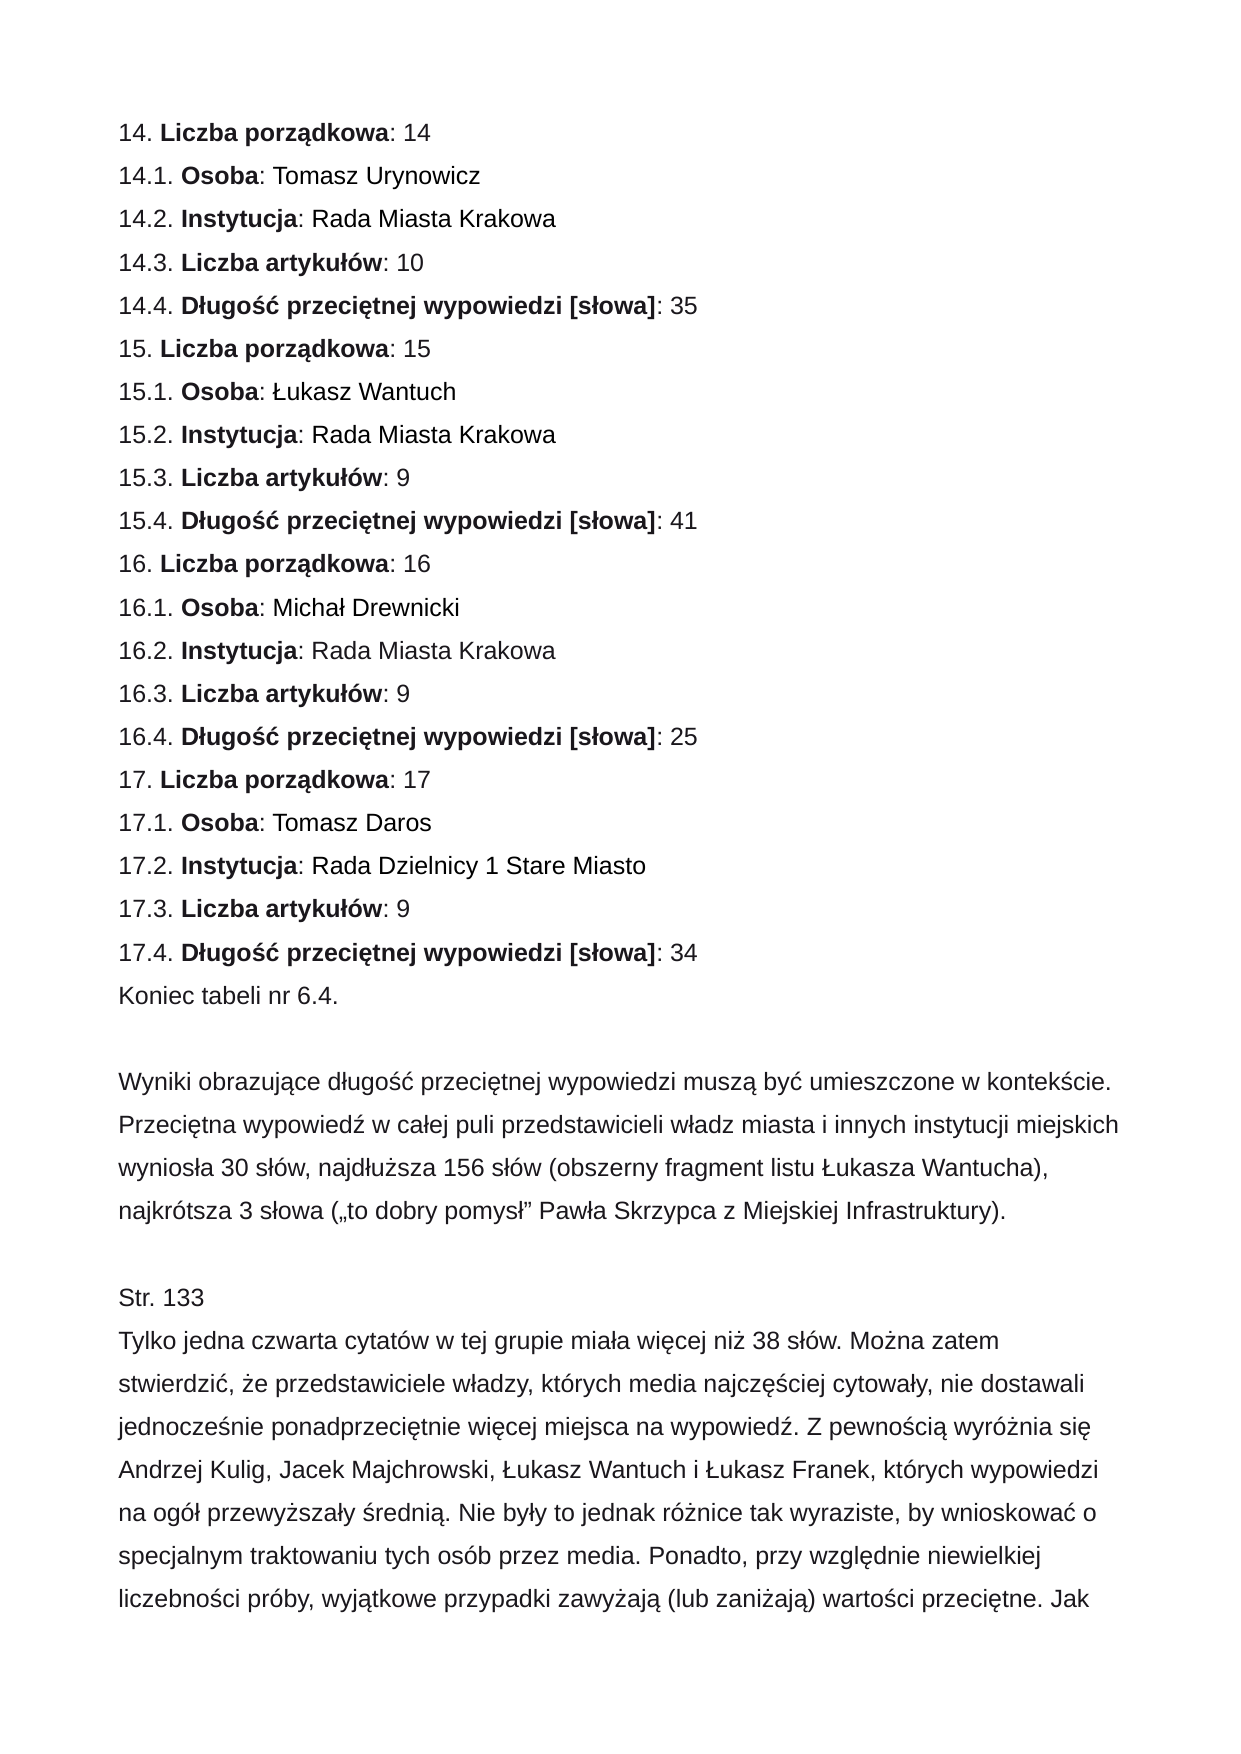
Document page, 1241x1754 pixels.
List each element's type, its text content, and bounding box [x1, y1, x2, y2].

text 17.2. Instytucja: Rada Dzielnicy 1 Stare Miasto [118, 851, 1122, 880]
text 16. Liczba porządkowa: 16 [118, 549, 1122, 578]
text 16.3. Liczba artykułów: 9 [118, 679, 1122, 707]
text 15. Liczba porządkowa: 15 [118, 334, 1122, 362]
text 14. Liczba porządkowa: 14 [118, 118, 1122, 147]
text 15.3. Liczba artykułów: 9 [118, 463, 1122, 492]
text 16.4. Długość przeciętnej wypowiedzi [słowa]: 25 [118, 722, 1122, 751]
text 14.2. Instytucja: Rada Miasta Krakowa [118, 204, 1122, 233]
text 15.4. Długość przeciętnej wypowiedzi [słowa]: 41 [118, 506, 1122, 535]
text 14.4. Długość przeciętnej wypowiedzi [słowa]: 35 [118, 291, 1122, 319]
text 17.1. Osoba: Tomasz Daros [118, 808, 1122, 837]
text 15.1. Osoba: Łukasz Wantuch [118, 377, 1122, 406]
text 16.1. Osoba: Michał Drewnicki [118, 592, 1122, 621]
text Koniec tabeli nr 6.4. [118, 981, 1122, 1009]
text Tylko jedna czwarta cytatów w tej grupie miała więcej niż 38 słów. Można zatem stwierdzić, że przedstawiciele władzy, których media najczęściej cytowały, nie dostawali jednocześnie ponadprzeciętnie więcej miejsca na wypowiedź. Z pewnością wyróżnia się Andrzej Kulig, Jacek Majchrowski, Łukasz Wantuch i Łukasz Franek, których wypowiedzi na ogół przewyższały średnią. Nie były to jednak różnice tak wyraziste, by wnioskować o specjalnym traktowaniu tych osób przez media. Ponadto, przy względnie niewielkiej liczebności próby, wyjątkowe przypadki zawyżają (lub zaniżają) wartości przeciętne. Jak [118, 1326, 1122, 1613]
text 15.2. Instytucja: Rada Miasta Krakowa [118, 420, 1122, 449]
text 14.3. Liczba artykułów: 10 [118, 247, 1122, 276]
text 17.4. Długość przeciętnej wypowiedzi [słowa]: 34 [118, 937, 1122, 966]
text 17.3. Liczba artykułów: 9 [118, 894, 1122, 923]
text 17. Liczba porządkowa: 17 [118, 765, 1122, 794]
text Str. 133 [118, 1282, 1122, 1311]
text Wyniki obrazujące długość przeciętnej wypowiedzi muszą być umieszczone w kontekście. Przeciętna wypowiedź w całej puli przedstawicieli władz miasta i innych instytucji miejskich wyniosła 30 słów, najdłuższa 156 słów (obszerny fragment listu Łukasza Wantucha), najkrótsza 3 słowa („to dobry pomysł” Pawła Skrzypca z Miejskiej Infrastruktury). [118, 1067, 1122, 1225]
text 16.2. Instytucja: Rada Miasta Krakowa [118, 636, 1122, 664]
text 14.1. Osoba: Tomasz Urynowicz [118, 161, 1122, 190]
